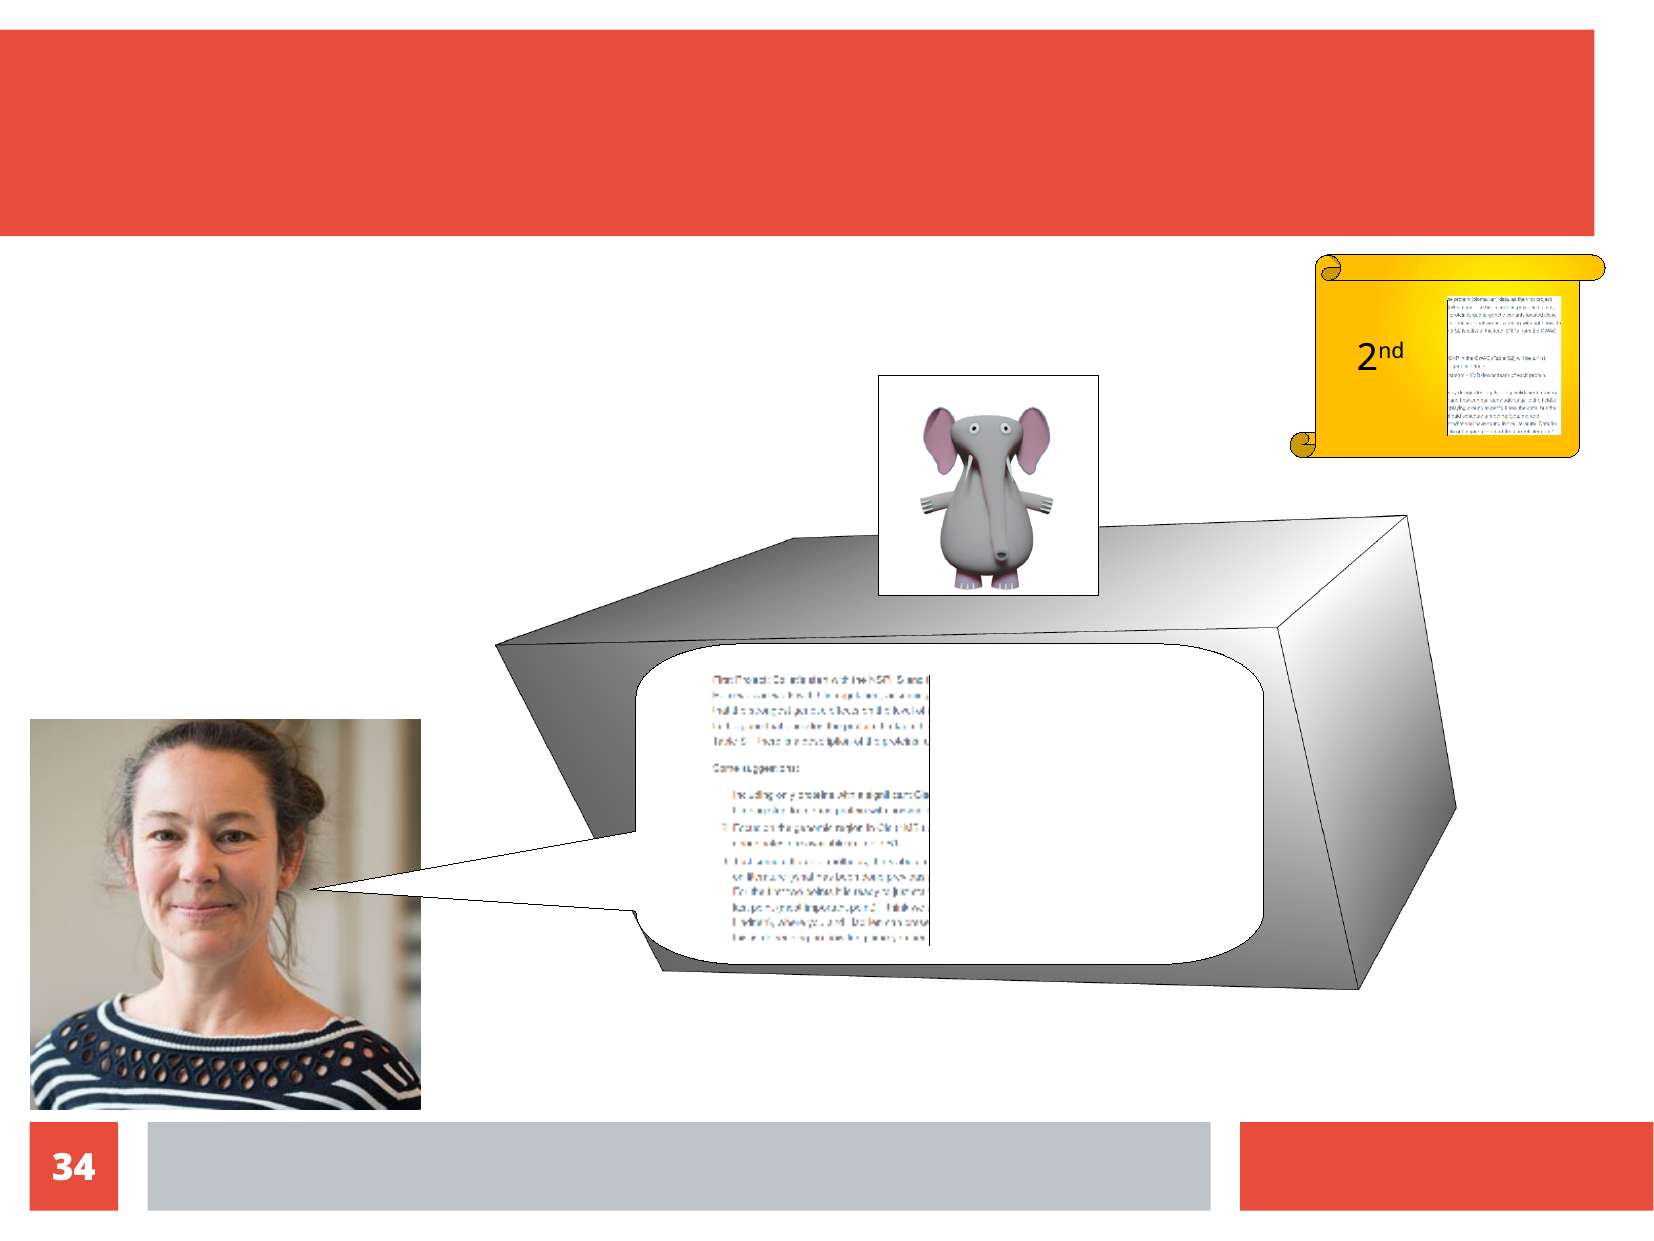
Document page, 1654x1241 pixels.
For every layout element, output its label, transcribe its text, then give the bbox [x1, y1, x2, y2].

picture [1447, 296, 1562, 436]
picture [811, 402, 1162, 600]
text_box [310, 643, 1264, 965]
text_box [878, 375, 1099, 402]
text_box 2nd [1329, 254, 1606, 281]
picture [30, 719, 421, 1111]
text_box 2nd [1306, 255, 1580, 458]
picture [711, 674, 930, 946]
